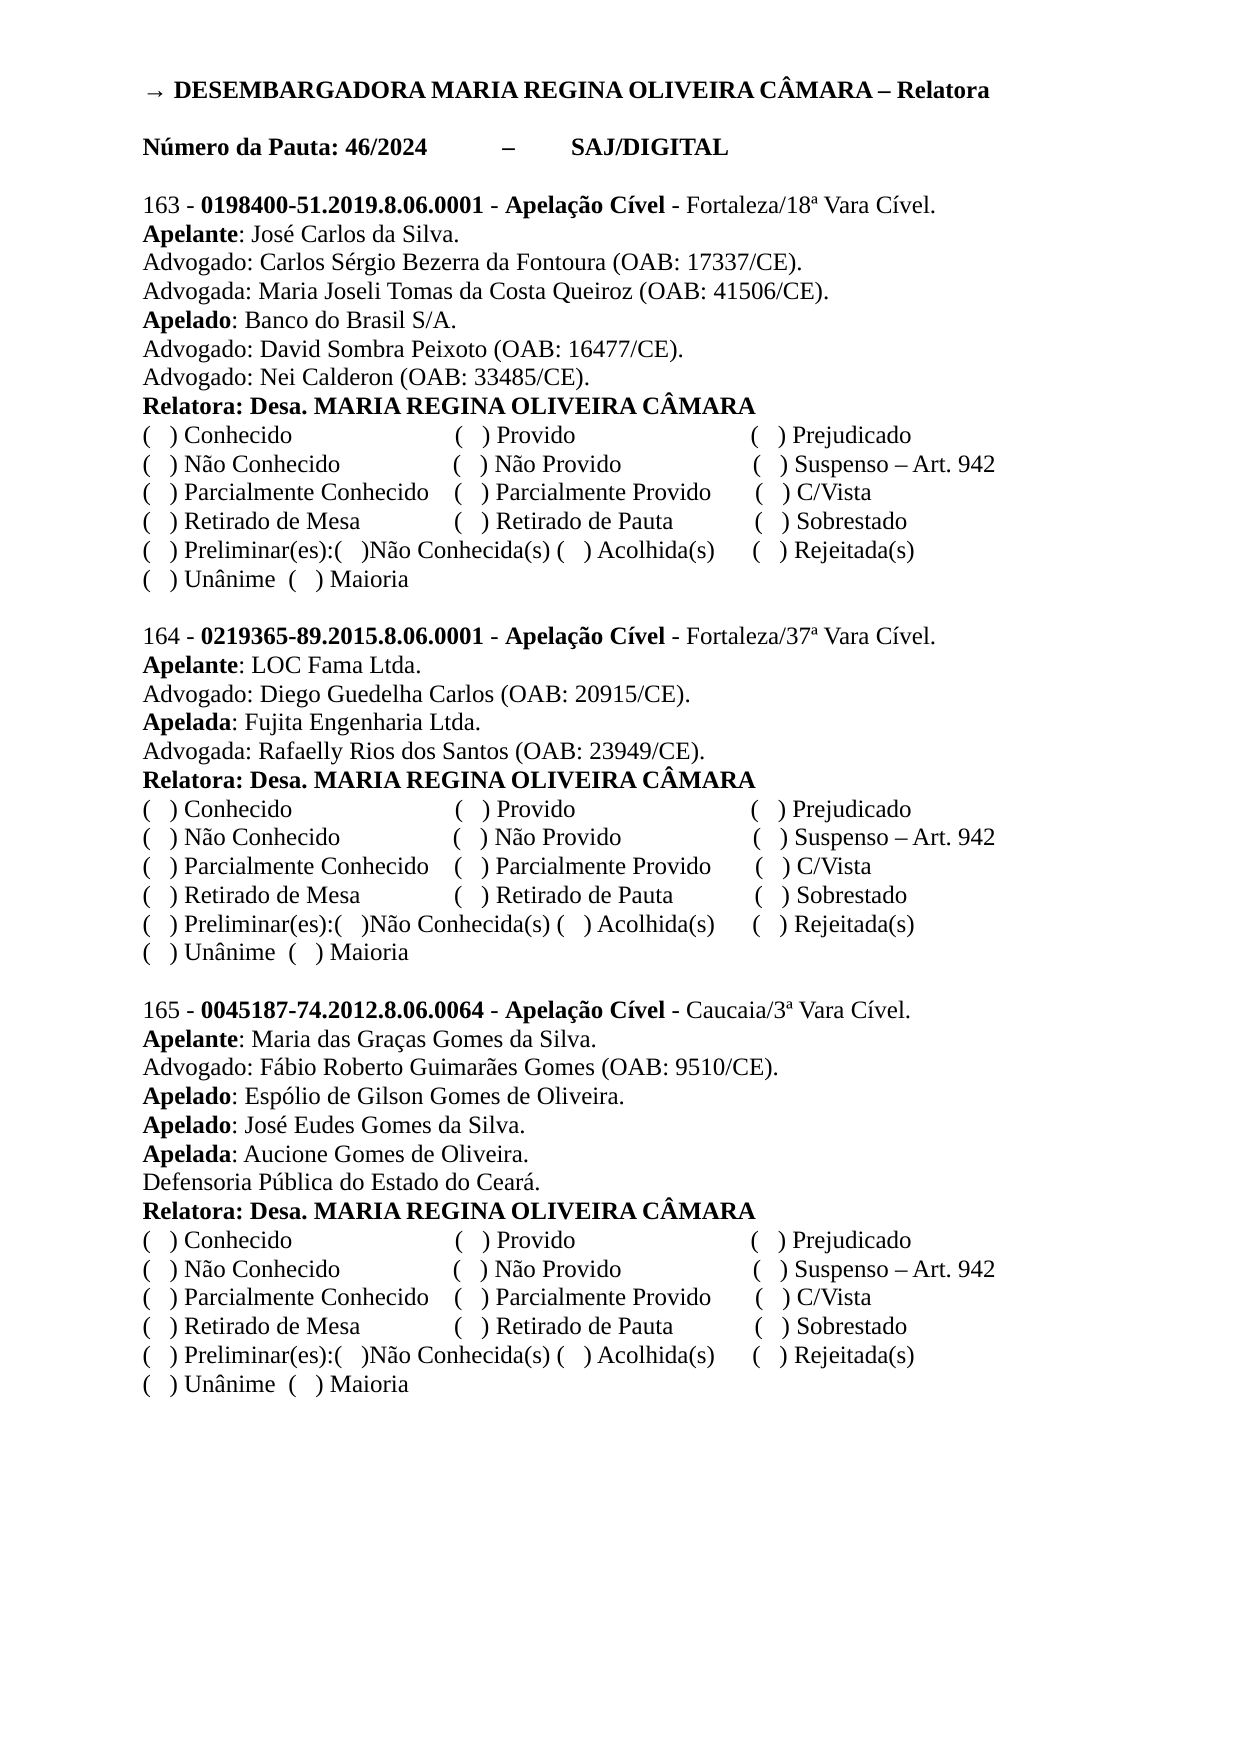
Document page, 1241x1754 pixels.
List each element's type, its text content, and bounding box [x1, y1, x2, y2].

text → DESEMBARGADORA MARIA REGINA OLIVEIRA CÂMARA – Relatora [142, 75, 1141, 104]
text ( ) Retirado de Mesa ( ) Retirado de Pauta ( ) Sobrestado [142, 1311, 1158, 1340]
text Advogada: Maria Joseli Tomas da Costa Queiroz (OAB: 41506/CE). [142, 276, 1141, 305]
text Apelante: José Carlos da Silva. [142, 219, 1141, 247]
text Advogado: Fábio Roberto Guimarães Gomes (OAB: 9510/CE). [142, 1052, 1141, 1081]
text ( ) Unânime ( ) Maioria [142, 564, 1158, 592]
text Apelante: LOC Fama Ltda. [142, 650, 1141, 679]
text ( ) Não Conhecido ( ) Não Provido ( ) Suspenso – Art. 942 [142, 822, 1158, 851]
text Advogada: Rafaelly Rios dos Santos (OAB: 23949/CE). [142, 736, 1141, 765]
text ( ) Retirado de Mesa ( ) Retirado de Pauta ( ) Sobrestado [142, 880, 1158, 909]
text Advogado: Diego Guedelha Carlos (OAB: 20915/CE). [142, 679, 1141, 707]
text ( ) Conhecido ( ) Provido ( ) Prejudicado [142, 794, 1141, 822]
text Apelada: Aucione Gomes de Oliveira. [142, 1139, 1141, 1167]
text 164 - 0219365-89.2015.8.06.0001 - Apelação Cível - Fortaleza/37ª Vara Cível. [142, 621, 1141, 650]
text Advogado: David Sombra Peixoto (OAB: 16477/CE). [142, 334, 1141, 362]
text ( ) Não Conhecido ( ) Não Provido ( ) Suspenso – Art. 942 [142, 1254, 1158, 1282]
text Advogado: Carlos Sérgio Bezerra da Fontoura (OAB: 17337/CE). [142, 247, 1141, 276]
text ( ) Preliminar(es):( )Não Conhecida(s) ( ) Acolhida(s) ( ) Rejeitada(s) [142, 1340, 1158, 1369]
text ( ) Parcialmente Conhecido ( ) Parcialmente Provido ( ) C/Vista [142, 1282, 1158, 1311]
text ( ) Unânime ( ) Maioria [142, 1369, 1158, 1397]
text Defensoria Pública do Estado do Ceará. [142, 1167, 1141, 1196]
text ( ) Não Conhecido ( ) Não Provido ( ) Suspenso – Art. 942 [142, 449, 1158, 477]
text Relatora: Desa. MARIA REGINA OLIVEIRA CÂMARA [142, 391, 1141, 420]
text ( ) Preliminar(es):( )Não Conhecida(s) ( ) Acolhida(s) ( ) Rejeitada(s) [142, 909, 1158, 937]
text Apelado: Espólio de Gilson Gomes de Oliveira. [142, 1081, 1141, 1110]
text ( ) Conhecido ( ) Provido ( ) Prejudicado [142, 420, 1141, 449]
text 163 - 0198400-51.2019.8.06.0001 - Apelação Cível - Fortaleza/18ª Vara Cível. [142, 190, 1141, 219]
text Apelado: José Eudes Gomes da Silva. [142, 1110, 1141, 1139]
text ( ) Parcialmente Conhecido ( ) Parcialmente Provido ( ) C/Vista [142, 851, 1158, 880]
text Número da Pauta: 46/2024 – SAJ/DIGITAL [142, 132, 1141, 161]
text ( ) Conhecido ( ) Provido ( ) Prejudicado [142, 1225, 1141, 1254]
text ( ) Preliminar(es):( )Não Conhecida(s) ( ) Acolhida(s) ( ) Rejeitada(s) [142, 535, 1158, 564]
text ( ) Retirado de Mesa ( ) Retirado de Pauta ( ) Sobrestado [142, 506, 1158, 535]
text ( ) Unânime ( ) Maioria [142, 937, 1158, 966]
text Relatora: Desa. MARIA REGINA OLIVEIRA CÂMARA [142, 765, 1141, 794]
text Apelante: Maria das Graças Gomes da Silva. [142, 1024, 1141, 1052]
text 165 - 0045187-74.2012.8.06.0064 - Apelação Cível - Caucaia/3ª Vara Cível. [142, 995, 1141, 1024]
text Relatora: Desa. MARIA REGINA OLIVEIRA CÂMARA [142, 1196, 1141, 1225]
text Apelada: Fujita Engenharia Ltda. [142, 707, 1141, 736]
text ( ) Parcialmente Conhecido ( ) Parcialmente Provido ( ) C/Vista [142, 477, 1158, 506]
text Apelado: Banco do Brasil S/A. [142, 305, 1141, 334]
text Advogado: Nei Calderon (OAB: 33485/CE). [142, 362, 1141, 391]
